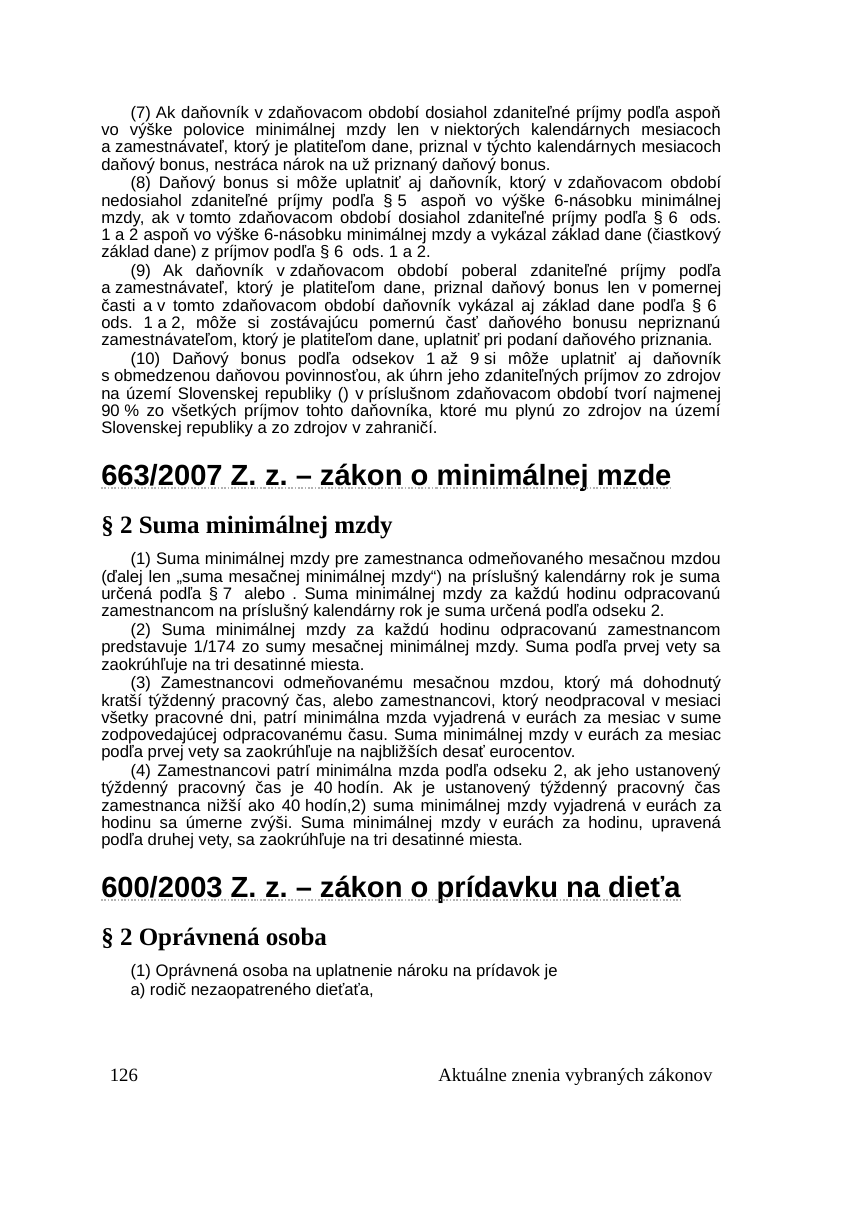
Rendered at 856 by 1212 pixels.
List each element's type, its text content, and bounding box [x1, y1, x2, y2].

text (1) Suma minimálnej mzdy pre zamestnanca odmeňovaného mesačnou mzdou (ďalej len „suma mesačnej minimálnej mzdy“) na príslušný kalendárny rok je suma určená podľa § 7 alebo . Suma minimálnej mzdy za každú hodinu odpracovanú zamestnancom na príslušný kalendárny rok je suma určená podľa odseku 2. [101, 551, 721, 620]
text (1) Oprávnená osoba na uplatnenie nároku na prídavok je [101, 963, 721, 980]
subtitle 663/2007 Z. z. – zákon o minimálnej mzde [101, 458, 721, 491]
subtitle 600/2003 Z. z. – zákon o prídavku na dieťa [101, 870, 721, 903]
text (3) Zamestnancovi odmeňovanému mesačnou mzdou, ktorý má dohodnutý kratší týždenný pracovný čas, alebo zamestnancovi, ktorý neodpracoval v mesiaci všetky pracovné dni, patrí minimálna mzda vyjadrená v eurách za mesiac v sume zodpovedajúcej odpracovanému času. Suma minimálnej mzdy v eurách za mesiac podľa prvej vety sa zaokrúhľuje na najbližších desať eurocentov. [101, 675, 721, 761]
text (9) Ak daňovník v zdaňovacom období poberal zdaniteľné príjmy podľa a zamestnávateľ, ktorý je platiteľom dane, priznal daňový bonus len v pomernej časti a v tomto zdaňovacom období daňovník vykázal aj základ dane podľa § 6 ods. 1 a 2, môže si zostávajúcu pomernú časť daňového bonusu nepriznanú zamestnávateľom, ktorý je platiteľom dane, uplatniť pri podaní daňového priznania. [101, 263, 721, 349]
text (10) Daňový bonus podľa odsekov 1 až 9 si môže uplatniť aj daňovník s obmedzenou daňovou povinnosťou, ak úhrn jeho zdaniteľných príjmov zo zdrojov na území Slovenskej republiky () v príslušnom zdaňovacom období tvorí najmenej 90 % zo všetkých príjmov tohto daňovníka, ktoré mu plynú zo zdrojov na území Slovenskej republiky a zo zdrojov v zahraničí. [101, 351, 721, 437]
text (4) Zamestnancovi patrí minimálna mzda podľa odseku 2, ak jeho ustanovený týždenný pracovný čas je 40 hodín. Ak je ustanovený týždenný pracovný čas zamestnanca nižší ako 40 hodín,2) suma minimálnej mzdy vyjadrená v eurách za hodinu sa úmerne zvýši. Suma minimálnej mzdy v eurách za hodinu, upravená podľa druhej vety, sa zaokrúhľuje na tri desatinné miesta. [101, 763, 721, 849]
text (2) Suma minimálnej mzdy za každú hodinu odpracovanú zamestnancom predstavuje 1/174 zo sumy mesačnej minimálnej mzdy. Suma podľa prvej vety sa zaokrúhľuje na tri desatinné miesta. [101, 622, 721, 673]
text a) rodič nezaopatreného dieťaťa, [101, 982, 721, 999]
subtitle § 2 Suma minimálnej mzdy [101, 510, 721, 538]
text (7) Ak daňovník v zdaňovacom období dosiahol zdaniteľné príjmy podľa aspoň vo výške polovice minimálnej mzdy len v niektorých kalendárnych mesiacoch a zamestnávateľ, ktorý je platiteľom dane, priznal v týchto kalendárnych mesiacoch daňový bonus, nestráca nárok na už priznaný daňový bonus. [101, 104, 721, 173]
subtitle § 2 Oprávnená osoba [101, 922, 721, 951]
text (8) Daňový bonus si môže uplatniť aj daňovník, ktorý v zdaňovacom období nedosiahol zdaniteľné príjmy podľa § 5 aspoň vo výške 6-násobku minimálnej mzdy, ak v tomto zdaňovacom období dosiahol zdaniteľné príjmy podľa § 6 ods. 1 a 2 aspoň vo výške 6-násobku minimálnej mzdy a vykázal základ dane (čiastkový základ dane) z príjmov podľa § 6 ods. 1 a 2. [101, 175, 721, 261]
